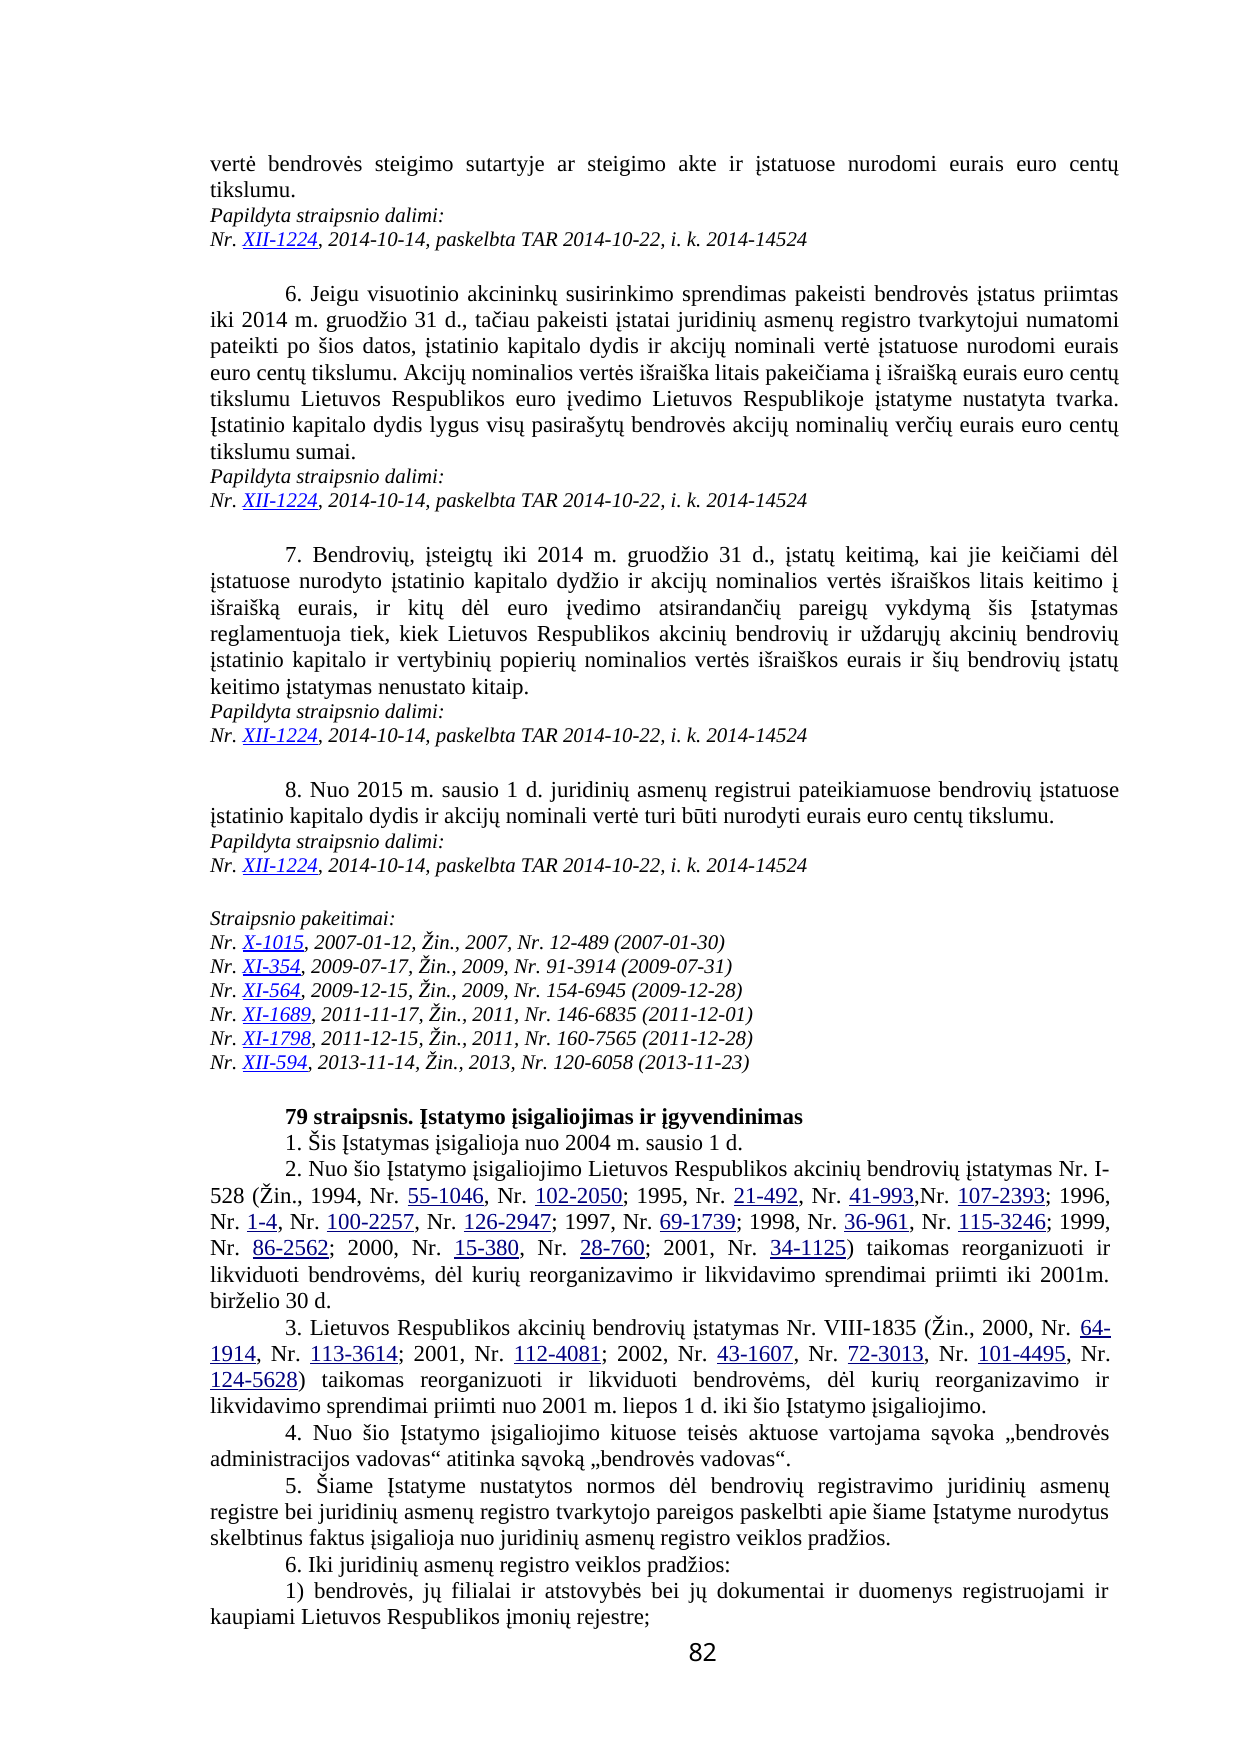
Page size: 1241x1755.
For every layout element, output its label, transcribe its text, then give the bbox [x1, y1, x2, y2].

text Nr. XII-1224, 2014-10-14, paskelbta TAR 2014-10-22, i. k. 2014-14524 [210, 853, 1120, 877]
text 6. Jeigu visuotinio akcininkų susirinkimo sprendimas pakeisti bendrovės įstatus priimtas iki 2014 m. gruodžio 31 d., tačiau pakeisti įstatai juridinių asmenų registro tvarkytojui numatomi pateikti po šios datos, įstatinio kapitalo dydis ir akcijų nominali vertė įstatuose nurodomi eurais euro centų tikslumu. Akcijų nominalios vertės išraiška litais pakeičiama į išraišką eurais euro centų tikslumu Lietuvos Respublikos euro įvedimo Lietuvos Respublikoje įstatyme nustatyta tvarka. Įstatinio kapitalo dydis lygus visų pasirašytų bendrovės akcijų nominalių verčių eurais euro centų tikslumu sumai. [210, 279, 1120, 464]
text Nr. XI-1689, 2011-11-17, Žin., 2011, Nr. 146-6835 (2011-12-01) [210, 1002, 1120, 1026]
text 4. Nuo šio Įstatymo įsigaliojimo kituose teisės aktuose vartojama sąvoka „bendrovės administracijos vadovas“ atitinka sąvoką „bendrovės vadovas“. [210, 1419, 1111, 1472]
text Nr. XI-1798, 2011-12-15, Žin., 2011, Nr. 160-7565 (2011-12-28) [210, 1026, 1120, 1050]
text 2. Nuo šio Įstatymo įsigaliojimo Lietuvos Respublikos akcinių bendrovių įstatymas Nr. I-528 (Žin., 1994, Nr. 55-1046, Nr. 102-2050; 1995, Nr. 21-492, Nr. 41-993,Nr. 107-2393; 1996, Nr. 1-4, Nr. 100-2257, Nr. 126-2947; 1997, Nr. 69-1739; 1998, Nr. 36-961, Nr. 115-3246; 1999, Nr. 86-2562; 2000, Nr. 15-380, Nr. 28-760; 2001, Nr. 34-1125) taikomas reorganizuoti ir likviduoti bendrovėms, dėl kurių reorganizavimo ir likvidavimo sprendimai priimti iki 2001m. birželio 30 d. [210, 1155, 1111, 1313]
text 79 straipsnis. Įstatymo įsigaliojimas ir įgyvendinimas [210, 1103, 1111, 1129]
text 7. Bendrovių, įsteigtų iki 2014 m. gruodžio 31 d., įstatų keitimą, kai jie keičiami dėl įstatuose nurodyto įstatinio kapitalo dydžio ir akcijų nominalios vertės išraiškos litais keitimo į išraišką eurais, ir kitų dėl euro įvedimo atsirandančių pareigų vykdymą šis Įstatymas reglamentuoja tiek, kiek Lietuvos Respublikos akcinių bendrovių ir uždarųjų akcinių bendrovių įstatinio kapitalo ir vertybinių popierių nominalios vertės išraiškos eurais ir šių bendrovių įstatų keitimo įstatymas nenustato kitaip. [210, 541, 1120, 699]
text 5. Šiame Įstatyme nustatytos normos dėl bendrovių registravimo juridinių asmenų registre bei juridinių asmenų registro tvarkytojo pareigos paskelbti apie šiame Įstatyme nurodytus skelbtinus faktus įsigalioja nuo juridinių asmenų registro veiklos pradžios. [210, 1472, 1111, 1551]
text 1. Šis Įstatymas įsigalioja nuo 2004 m. sausio 1 d. [210, 1129, 1111, 1155]
text Nr. XI-354, 2009-07-17, Žin., 2009, Nr. 91-3914 (2009-07-31) [210, 954, 1120, 978]
text Nr. X-1015, 2007-01-12, Žin., 2007, Nr. 12-489 (2007-01-30) [210, 929, 1111, 954]
text vertė bendrovės steigimo sutartyje ar steigimo akte ir įstatuose nurodomi eurais euro centų tikslumu. [210, 150, 1120, 203]
text Papildyta straipsnio dalimi: [210, 829, 1120, 853]
text Nr. XII-1224, 2014-10-14, paskelbta TAR 2014-10-22, i. k. 2014-14524 [210, 488, 1120, 512]
text 1) bendrovės, jų filialai ir atstovybės bei jų dokumentai ir duomenys registruojami ir kaupiami Lietuvos Respublikos įmonių rejestre; [210, 1577, 1111, 1630]
text Papildyta straipsnio dalimi: [210, 464, 1120, 488]
text 3. Lietuvos Respublikos akcinių bendrovių įstatymas Nr. VIII-1835 (Žin., 2000, Nr. 64-1914, Nr. 113-3614; 2001, Nr. 112-4081; 2002, Nr. 43-1607, Nr. 72-3013, Nr. 101-4495, Nr. 124-5628) taikomas reorganizuoti ir likviduoti bendrovėms, dėl kurių reorganizavimo ir likvidavimo sprendimai priimti nuo 2001 m. liepos 1 d. iki šio Įstatymo įsigaliojimo. [210, 1313, 1111, 1419]
text Nr. XII-1224, 2014-10-14, paskelbta TAR 2014-10-22, i. k. 2014-14524 [210, 227, 1120, 251]
text 6. Iki juridinių asmenų registro veiklos pradžios: [210, 1551, 1111, 1577]
text Nr. XII-594, 2013-11-14, Žin., 2013, Nr. 120-6058 (2013-11-23) [210, 1050, 1120, 1074]
text Nr. XII-1224, 2014-10-14, paskelbta TAR 2014-10-22, i. k. 2014-14524 [210, 723, 1120, 747]
text Papildyta straipsnio dalimi: [210, 203, 1120, 227]
text Nr. XI-564, 2009-12-15, Žin., 2009, Nr. 154-6945 (2009-12-28) [210, 978, 1120, 1002]
text Papildyta straipsnio dalimi: [210, 699, 1120, 723]
text 8. Nuo 2015 m. sausio 1 d. juridinių asmenų registrui pateikiamuose bendrovių įstatuose įstatinio kapitalo dydis ir akcijų nominali vertė turi būti nurodyti eurais euro centų tikslumu. [210, 776, 1120, 829]
text Straipsnio pakeitimai: [210, 906, 1111, 929]
